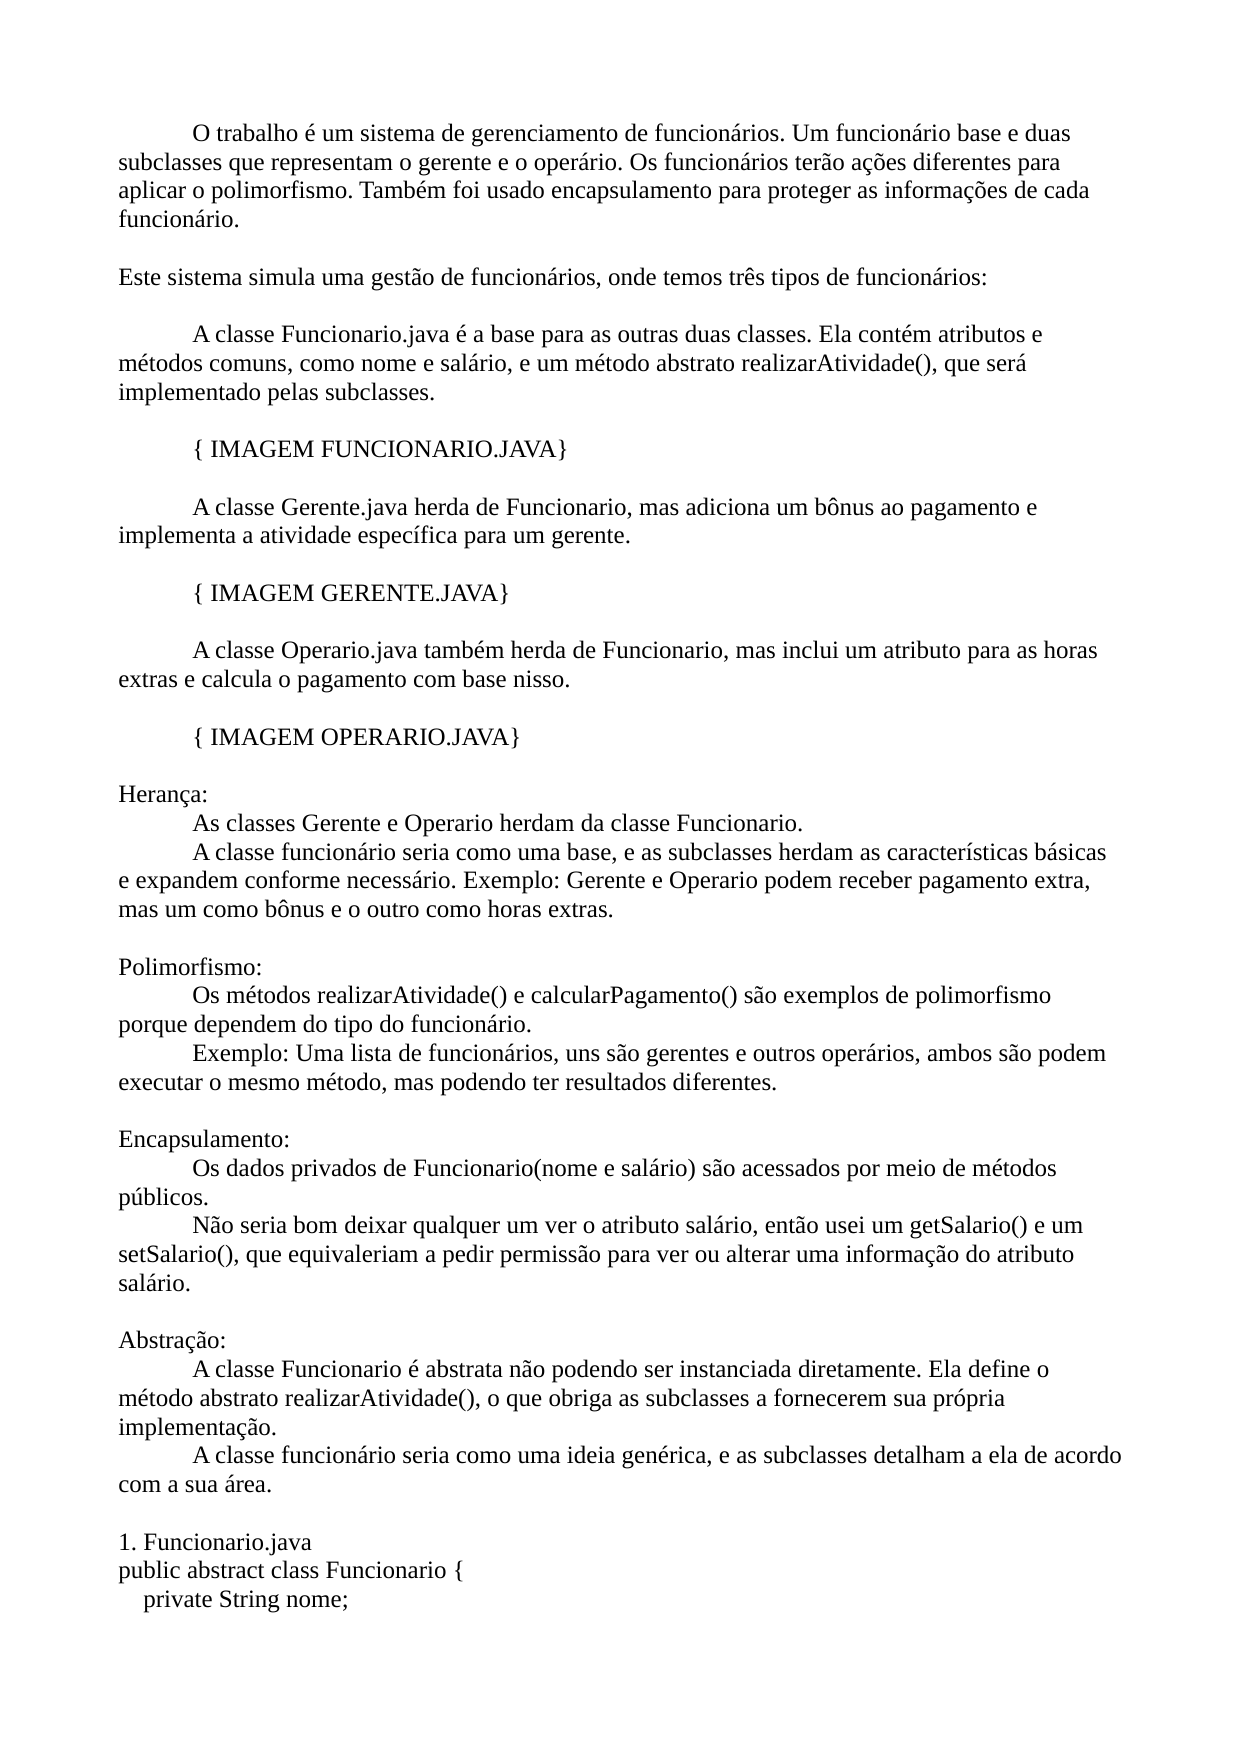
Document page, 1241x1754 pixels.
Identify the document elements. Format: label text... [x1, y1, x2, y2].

text A classe Funcionario é abstrata não podendo ser instanciada diretamente. Ela define o método abstrato realizarAtividade(), o que obriga as subclasses a fornecerem sua própria implementação. [118, 1354, 1122, 1441]
text O trabalho é um sistema de gerenciamento de funcionários. Um funcionário base e duas subclasses que representam o gerente e o operário. Os funcionários terão ações diferentes para aplicar o polimorfismo. Também foi usado encapsulamento para proteger as informações de cada funcionário. [118, 118, 1122, 233]
text Exemplo: Uma lista de funcionários, uns são gerentes e outros operários, ambos são podem executar o mesmo método, mas podendo ter resultados diferentes. [118, 1038, 1122, 1096]
text Herança: [118, 779, 1122, 808]
text Polimorfismo: [118, 952, 1122, 981]
text 1. Funcionario.java [118, 1527, 1122, 1556]
text Não seria bom deixar qualquer um ver o atributo salário, então usei um getSalario() e um setSalario(), que equivaleriam a pedir permissão para ver ou alterar uma informação do atributo salário. [118, 1211, 1122, 1297]
text Este sistema simula uma gestão de funcionários, onde temos três tipos de funcionários: [118, 262, 1122, 291]
text A classe Gerente.java herda de Funcionario, mas adiciona um bônus ao pagamento e implementa a atividade específica para um gerente. [118, 492, 1122, 549]
text A classe funcionário seria como uma base, e as subclasses herdam as características básicas e expandem conforme necessário. Exemplo: Gerente e Operario podem receber pagamento extra, mas um como bônus e o outro como horas extras. [118, 837, 1122, 923]
text Os métodos realizarAtividade() e calcularPagamento() são exemplos de polimorfismo porque dependem do tipo do funcionário. [118, 981, 1122, 1038]
text Os dados privados de Funcionario(nome e salário) são acessados por meio de métodos públicos. [118, 1153, 1122, 1211]
text As classes Gerente e Operario herdam da classe Funcionario. [118, 808, 1122, 837]
text Abstração: [118, 1326, 1122, 1354]
text A classe Operario.java também herda de Funcionario, mas inclui um atributo para as horas extras e calcula o pagamento com base nisso. [118, 636, 1122, 693]
text Encapsulamento: [118, 1124, 1122, 1153]
text private String nome; [118, 1584, 1122, 1613]
text { IMAGEM GERENTE.JAVA} [118, 578, 1122, 607]
text public abstract class Funcionario { [118, 1556, 1122, 1584]
text { IMAGEM FUNCIONARIO.JAVA} [118, 434, 1122, 463]
text A classe funcionário seria como uma ideia genérica, e as subclasses detalham a ela de acordo com a sua área. [118, 1441, 1122, 1498]
text { IMAGEM OPERARIO.JAVA} [118, 722, 1122, 751]
text A classe Funcionario.java é a base para as outras duas classes. Ela contém atributos e métodos comuns, como nome e salário, e um método abstrato realizarAtividade(), que será implementado pelas subclasses. [118, 319, 1122, 406]
